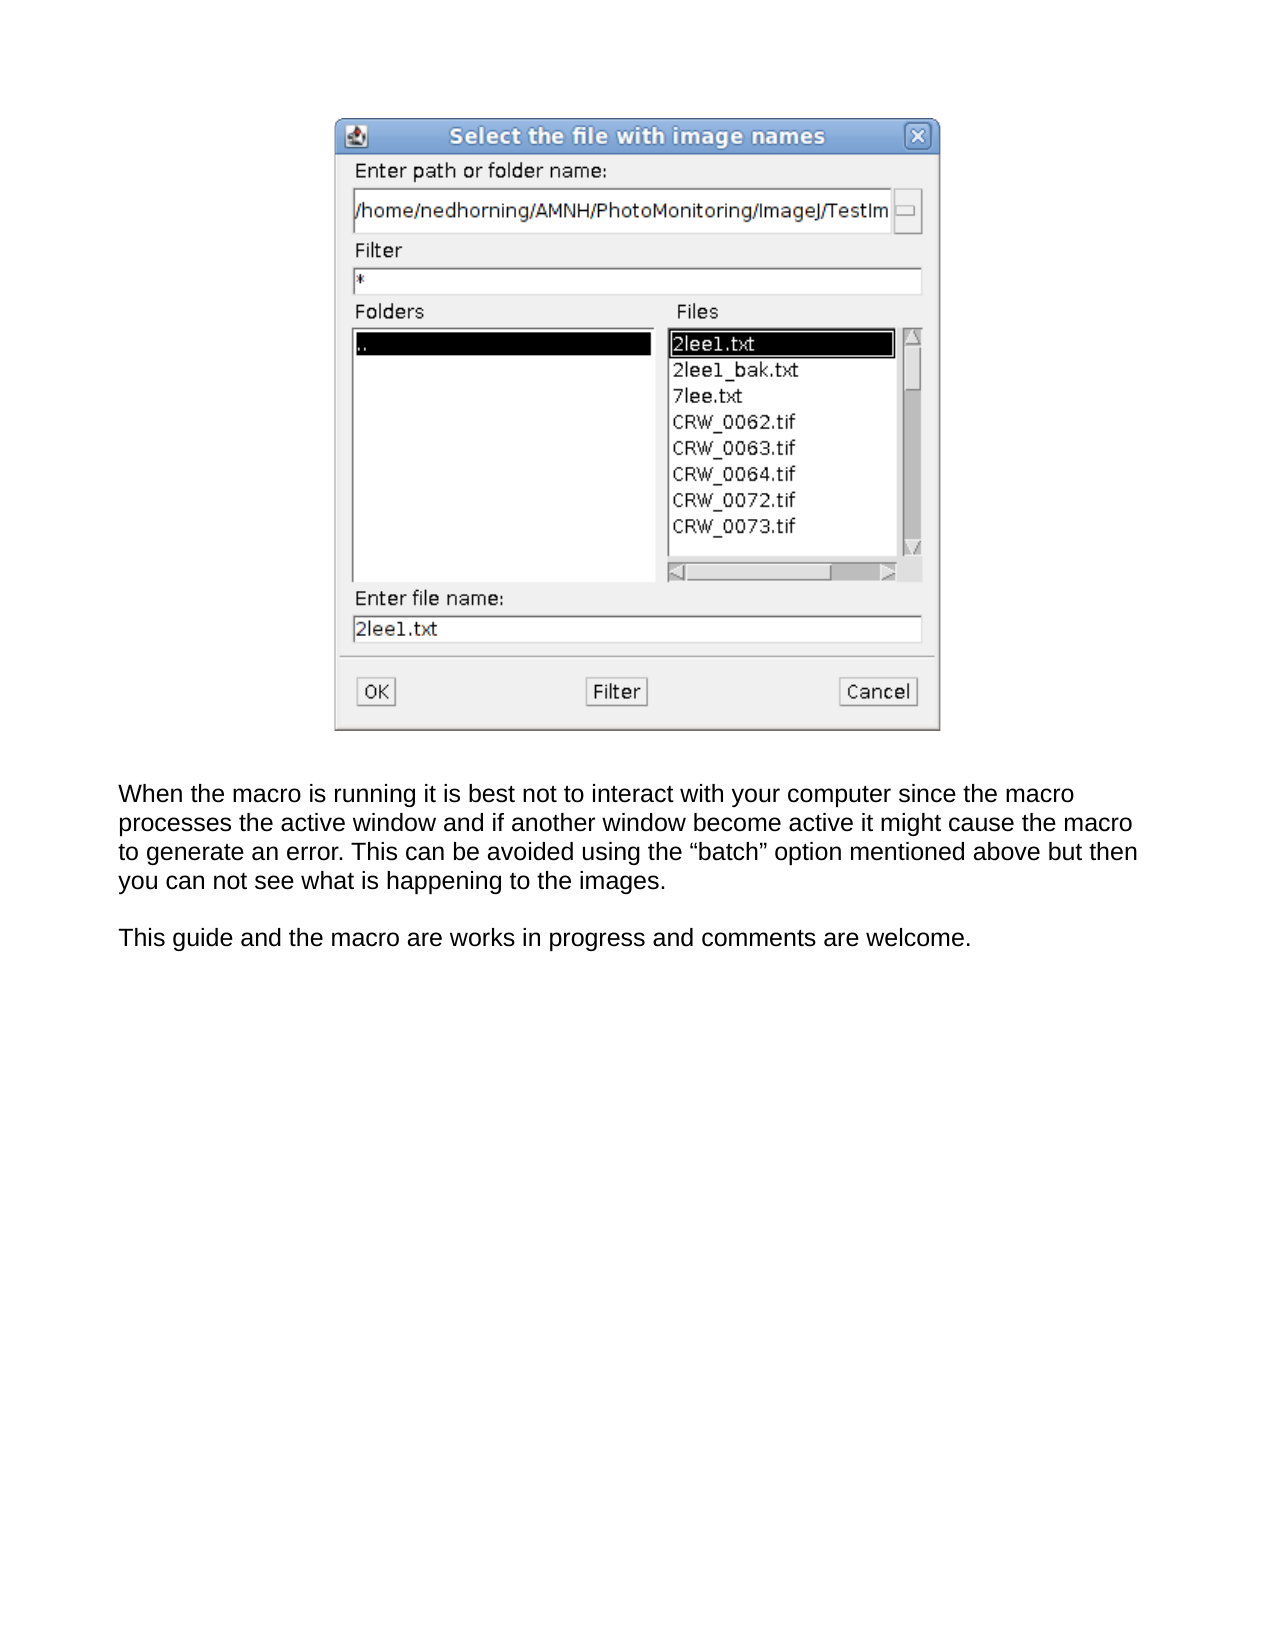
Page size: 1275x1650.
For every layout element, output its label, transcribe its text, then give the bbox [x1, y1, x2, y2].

text This guide and the macro are works in progress and comments are welcome. [118, 923, 1157, 952]
text When the macro is running it is best not to interact with your computer since the macro processes the active window and if another window become active it might cause the macro to generate an error. This can be avoided using the “batch” option mentioned above but then you can not see what is happening to the images. [118, 779, 1157, 894]
picture [334, 118, 941, 731]
